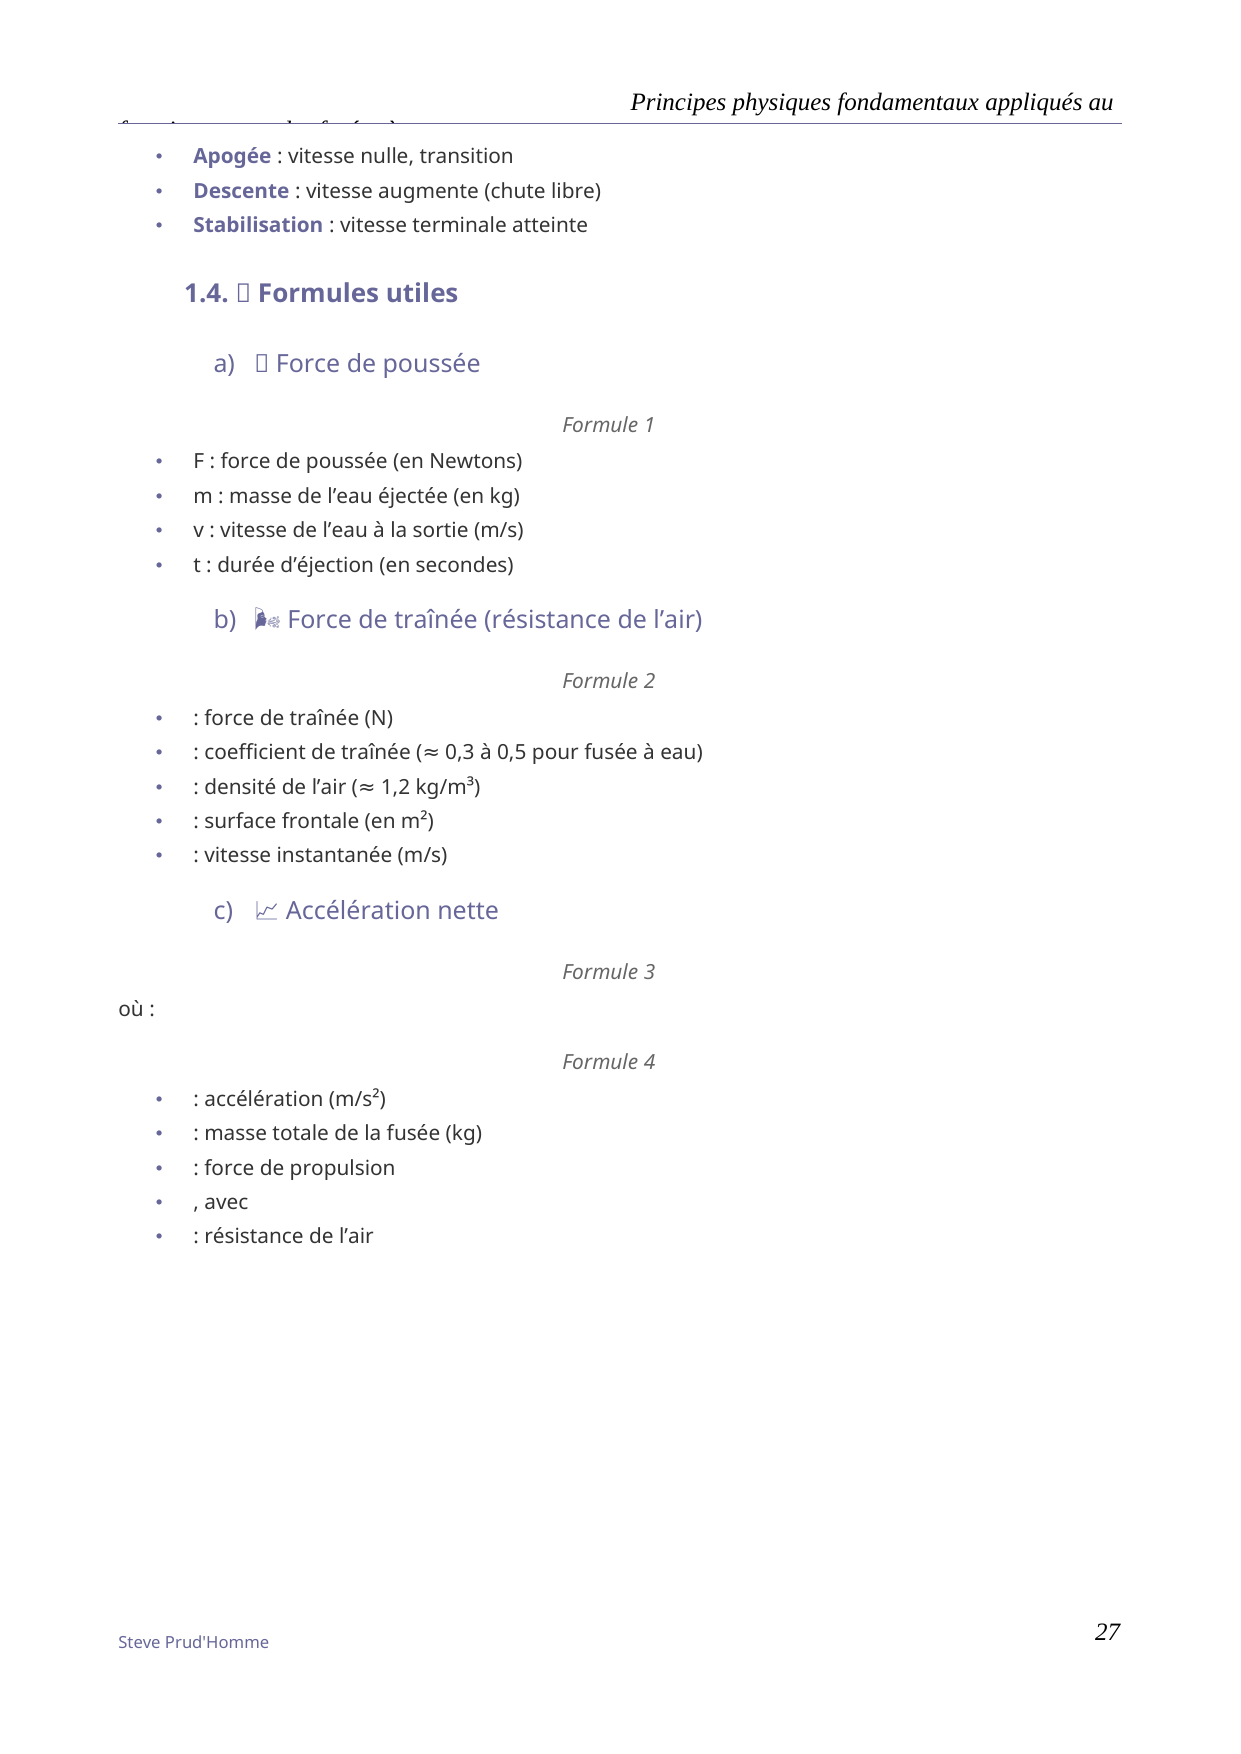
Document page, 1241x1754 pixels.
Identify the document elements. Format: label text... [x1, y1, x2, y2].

title 🧮 Force de poussée [207, 345, 1122, 379]
title 🌬️ Force de traînée (résistance de l’air) [207, 602, 1122, 636]
title Formule [118, 1047, 1122, 1076]
list v : vitesse de l’eau à la sortie (m/s) [156, 515, 1122, 544]
title 📈 Accélération nette [207, 893, 1122, 927]
title Formule [118, 957, 1122, 986]
title Formule [118, 410, 1122, 438]
list t : durée d’éjection (en secondes) [156, 550, 1122, 578]
list : force de propulsion [156, 1153, 1122, 1181]
list Stabilisation : vitesse terminale atteinte [156, 210, 1122, 239]
list : densité de l’air (≈ 1,2 kg/m³) [156, 772, 1122, 800]
list : force de traînée (N) [156, 703, 1122, 732]
list F : force de poussée (en Newtons) [156, 447, 1122, 475]
list , avec [156, 1187, 1122, 1215]
list : masse totale de la fusée (kg) [156, 1118, 1122, 1147]
list : surface frontale (en m²) [156, 806, 1122, 835]
text où : [118, 994, 1122, 1022]
list : accélération (m/s²) [156, 1084, 1122, 1112]
list Apogée : vitesse nulle, transition [156, 142, 1122, 170]
title 📏 Formules utiles [177, 274, 1122, 310]
list : coefficient de traînée (≈ 0,3 à 0,5 pour fusée à eau) [156, 737, 1122, 766]
title Formule [118, 666, 1122, 695]
list : résistance de l’air [156, 1221, 1122, 1250]
list : vitesse instantanée (m/s) [156, 841, 1122, 869]
list Descente : vitesse augmente (chute libre) [156, 176, 1122, 204]
list m : masse de l’eau éjectée (en kg) [156, 481, 1122, 509]
